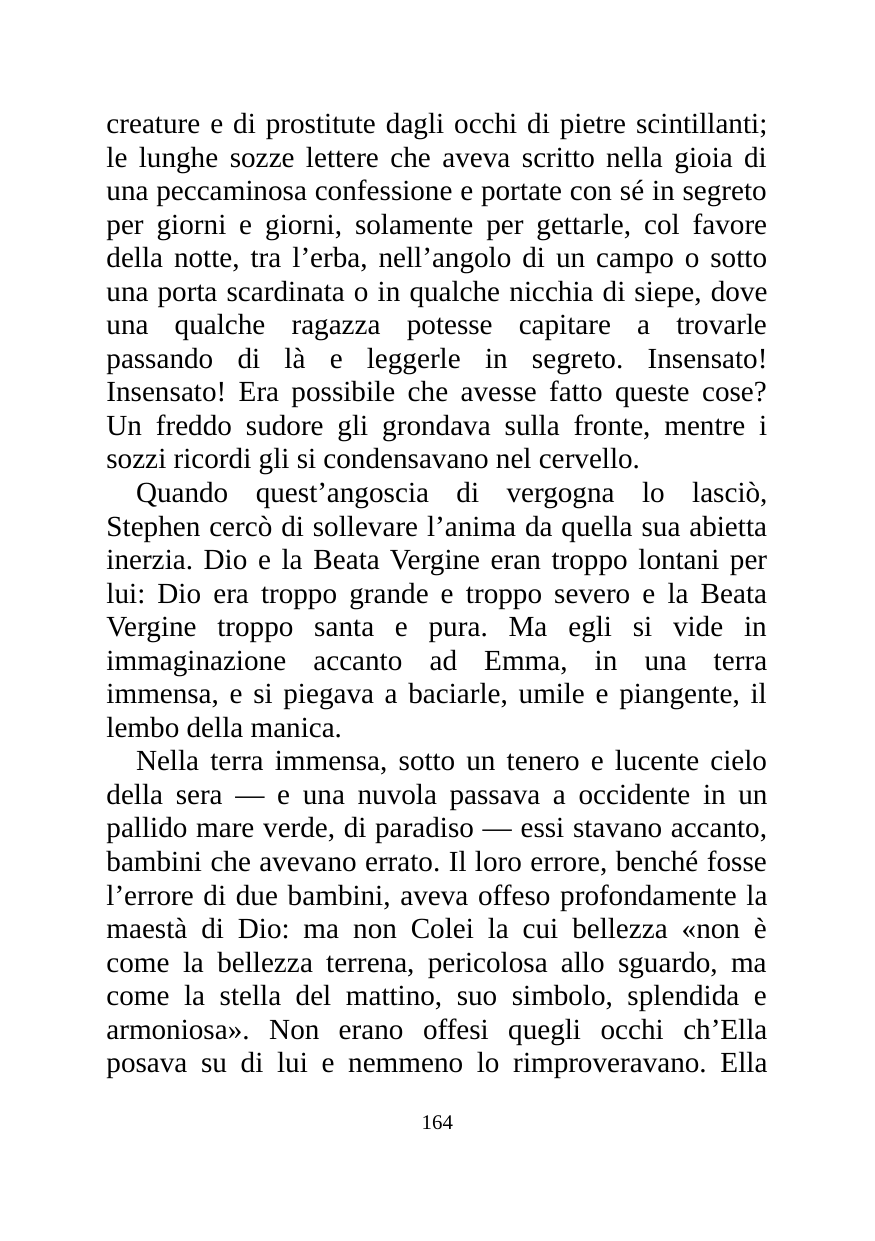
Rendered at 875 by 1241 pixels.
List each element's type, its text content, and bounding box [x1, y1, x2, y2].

text Nella terra immensa, sotto un tenero e lucente cielo della sera — e una nuvola passava a occidente in un pallido mare verde, di paradiso — essi stavano accanto, bambini che avevano errato. Il loro errore, benché fosse l’errore di due bambini, aveva offeso profondamente la maestà di Dio: ma non Colei la cui bellezza «non è come la bellezza terrena, pericolosa allo sguardo, ma come la stella del mattino, suo simbolo, splendida e armoniosa». Non erano offesi quegli occhi ch’Ella posava su di lui e nemmeno lo rimproveravano. Ella [106, 743, 768, 1079]
text Quando quest’angoscia di vergogna lo lasciò, Stephen cercò di sollevare l’anima da quella sua abietta inerzia. Dio e la Beata Vergine eran troppo lontani per lui: Dio era troppo grande e troppo severo e la Beata Vergine troppo santa e pura. Ma egli si vide in immaginazione accanto ad Emma, in una terra immensa, e si piegava a baciarle, umile e piangente, il lembo della manica. [106, 475, 768, 743]
text creature e di prostitute dagli occhi di pietre scintillanti; le lunghe sozze lettere che aveva scritto nella gioia di una peccaminosa confessione e portate con sé in segreto per giorni e giorni, solamente per gettarle, col favore della notte, tra l’erba, nell’angolo di un campo o sotto una porta scardinata o in qualche nicchia di siepe, dove una qualche ragazza potesse capitare a trovarle passando di là e leggerle in segreto. Insensato! Insensato! Era possibile che avesse fatto queste cose? Un freddo sudore gli grondava sulla fronte, mentre i sozzi ricordi gli si condensavano nel cervello. [106, 106, 768, 475]
